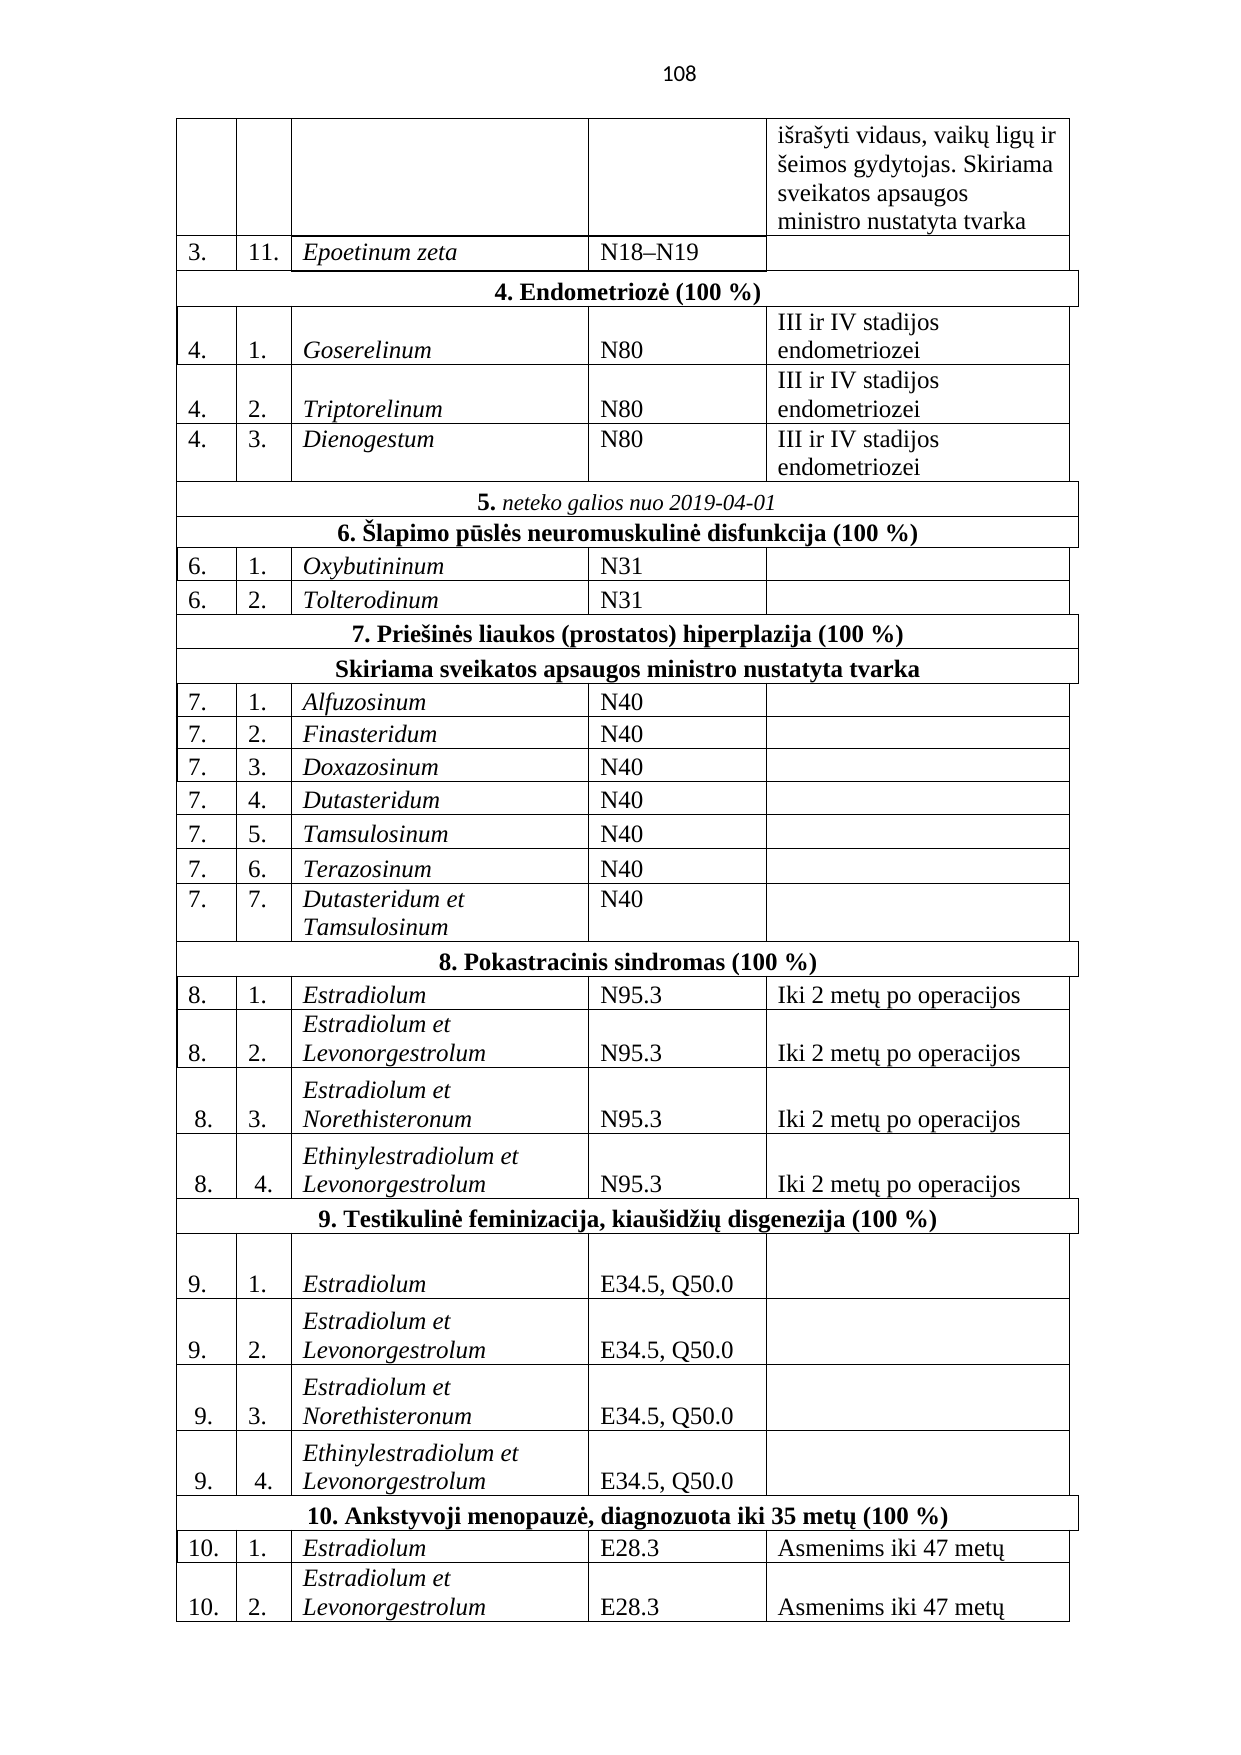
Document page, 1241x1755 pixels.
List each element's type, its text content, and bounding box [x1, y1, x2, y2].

table_cell [177, 119, 236, 235]
table_cell 2. [237, 1563, 291, 1621]
table_cell [1079, 883, 1083, 941]
table_cell [1093, 716, 1099, 748]
table_cell [1088, 1233, 1093, 1298]
table_cell [1103, 848, 1109, 883]
table_cell [1084, 516, 1088, 547]
table_cell 3. [237, 1365, 291, 1429]
table_cell [1109, 1495, 1123, 1529]
table_cell N40 [589, 684, 766, 716]
table_cell 10. Ankstyvoji menopauzė, diagnozuota iki 35 metų (100 %) [177, 1496, 1078, 1529]
table_cell N40 [589, 884, 766, 941]
table_cell Asmenims iki 47 metų [767, 1563, 1069, 1621]
table_cell Tolterodinum [292, 581, 588, 614]
table_cell [1109, 516, 1123, 547]
table_cell [1074, 848, 1079, 883]
table_cell Estradiolum et Norethisteronum [292, 1365, 588, 1429]
table_cell [1079, 941, 1083, 976]
table_cell 4. [177, 365, 236, 423]
table_cell [1109, 1530, 1123, 1562]
table_cell 2. [237, 581, 291, 614]
table_cell [1099, 481, 1103, 516]
table_cell [1109, 547, 1123, 579]
table_cell [1099, 423, 1103, 481]
table_cell 8. [177, 1068, 236, 1133]
table_cell III ir IV stadijos endometriozei [767, 365, 1069, 423]
table_cell [1099, 1364, 1103, 1429]
table_cell 3. [237, 1068, 291, 1133]
table_cell [1079, 1133, 1083, 1198]
table_cell Tamsulosinum [292, 815, 588, 848]
table_cell Estradiolum et Levonorgestrolum [292, 1563, 588, 1621]
table_cell E34.5, Q50.0 [589, 1299, 766, 1364]
table_cell [1084, 748, 1088, 781]
table_cell [1093, 883, 1099, 941]
table_cell Skiriama sveikatos apsaugos ministro nustatyta tvarka [177, 649, 1078, 683]
table_cell [1079, 781, 1083, 814]
table_cell [1109, 976, 1123, 1008]
table_cell [1084, 1562, 1088, 1621]
table_cell [1088, 814, 1093, 848]
table_cell [1079, 1067, 1083, 1133]
table_cell [1079, 516, 1083, 547]
table_cell [1103, 1009, 1109, 1067]
table_cell [1093, 748, 1099, 781]
table_cell N80 [589, 307, 766, 364]
table_cell [1109, 1198, 1123, 1233]
table_cell [767, 815, 1069, 848]
table_cell Ethinylestradiolum et Levonorgestrolum [292, 1134, 588, 1198]
table_cell [1084, 1009, 1088, 1067]
table_cell [1079, 1530, 1083, 1562]
table_cell [1093, 648, 1099, 683]
table_cell [1093, 364, 1099, 423]
table_cell [767, 581, 1069, 614]
table_cell [1093, 235, 1099, 269]
table_cell [1103, 364, 1109, 423]
table_cell 6. [177, 581, 236, 614]
table_cell [1109, 235, 1123, 269]
table_cell [1103, 716, 1109, 748]
table_cell 2. [237, 1299, 291, 1364]
table_cell [1088, 683, 1093, 716]
table_cell [1103, 235, 1109, 269]
table_cell [1084, 1133, 1088, 1198]
table_cell [1109, 1133, 1123, 1198]
table_cell 8. [178, 977, 236, 1008]
table_cell [1079, 235, 1083, 269]
table_cell 7. [177, 782, 236, 814]
table_cell 1. [237, 977, 291, 1008]
table_cell [1074, 1009, 1079, 1067]
table_cell [1093, 1067, 1099, 1133]
table_cell [1074, 716, 1079, 748]
table_cell [1074, 1430, 1079, 1495]
table_cell [1093, 1364, 1099, 1429]
table_cell [1099, 1133, 1103, 1198]
table_cell [767, 717, 1069, 748]
table_cell E34.5, Q50.0 [589, 1234, 766, 1298]
table_cell [1074, 364, 1079, 423]
table_cell [1079, 614, 1083, 648]
table_cell [1093, 1198, 1099, 1233]
table_cell [1099, 781, 1103, 814]
table_cell 10. [178, 1531, 236, 1562]
table_cell 3. [177, 236, 236, 269]
table_cell [1099, 1009, 1103, 1067]
table_cell 5. [237, 815, 291, 848]
table_cell 4. Endometriozė (100 %) [177, 271, 1078, 306]
table_cell [1084, 423, 1088, 481]
table_cell [1099, 306, 1103, 364]
table_cell [1088, 883, 1093, 941]
table_cell Estradiolum [292, 977, 588, 1008]
table_cell Dienogestum [292, 424, 588, 481]
table_cell [1093, 848, 1099, 883]
table_cell 2. [237, 1010, 291, 1067]
table_cell [1079, 1298, 1083, 1364]
table_cell [1099, 516, 1103, 547]
table_cell [1103, 1133, 1109, 1198]
table_cell [1074, 977, 1079, 1008]
table_cell [1074, 814, 1079, 848]
table_cell [767, 749, 1069, 781]
table_cell 8. [178, 1010, 236, 1067]
table_cell [1074, 1067, 1079, 1133]
table_cell [1103, 270, 1109, 306]
table_cell [1103, 481, 1109, 516]
table_cell 8. Pokastracinis sindromas (100 %) [177, 942, 1078, 976]
table_cell 7. Priešinės liaukos (prostatos) hiperplazija (100 %) [177, 615, 1078, 648]
table_cell [1109, 683, 1123, 716]
table_cell 7. [178, 717, 236, 748]
table_cell 4. [178, 307, 236, 364]
table_cell [1099, 235, 1103, 269]
table_cell [1088, 1430, 1093, 1495]
table_cell Oxybutininum [292, 548, 588, 579]
table_cell [1093, 481, 1099, 516]
table_cell [1099, 1298, 1103, 1364]
table_cell [1093, 423, 1099, 481]
table_cell [1109, 1009, 1123, 1067]
table_cell [1093, 1562, 1099, 1621]
table_cell 9. Testikulinė feminizacija, kiaušidžių disgenezija (100 %) [177, 1199, 1078, 1233]
table_cell [1099, 648, 1103, 683]
table_cell [1088, 848, 1093, 883]
table_cell [1103, 1067, 1109, 1133]
table_cell 6. [237, 849, 291, 883]
table_cell [1109, 814, 1123, 848]
table_cell [1079, 306, 1083, 364]
table_cell N40 [589, 749, 766, 781]
table_cell [1109, 1430, 1123, 1495]
table_cell [1079, 580, 1083, 614]
table_cell [1103, 883, 1109, 941]
table_cell [1093, 814, 1099, 848]
table_cell [767, 849, 1069, 883]
table_cell 3. [237, 749, 291, 781]
table_cell [1084, 716, 1088, 748]
table_cell [1084, 580, 1088, 614]
table_cell Iki 2 metų po operacijos [767, 1134, 1069, 1198]
table_cell Dutasteridum [292, 782, 588, 814]
table_cell [1079, 748, 1083, 781]
table_cell [1093, 547, 1099, 579]
table_cell [1109, 848, 1123, 883]
table_cell [1088, 270, 1093, 306]
table_cell [1093, 1298, 1099, 1364]
table_cell [1103, 648, 1109, 683]
table_cell [1093, 976, 1099, 1008]
table_cell [1084, 235, 1088, 269]
table_cell [767, 884, 1069, 941]
table_cell [1093, 1495, 1099, 1529]
table_cell [1099, 683, 1103, 716]
table_cell N40 [589, 815, 766, 848]
table_cell 6. Šlapimo pūslės neuromuskulinė disfunkcija (100 %) [177, 517, 1078, 547]
table_cell [1088, 516, 1093, 547]
table_cell [1084, 1430, 1088, 1495]
table_cell [1088, 481, 1093, 516]
table_cell [1084, 883, 1088, 941]
table_cell [1074, 1364, 1079, 1429]
table_cell N40 [589, 717, 766, 748]
table_cell [1099, 976, 1103, 1008]
table_cell [1084, 683, 1088, 716]
table_cell [1074, 684, 1079, 716]
table_cell [1099, 270, 1103, 306]
table_cell [1093, 941, 1099, 976]
table_cell [1099, 580, 1103, 614]
table_cell N80 [589, 424, 766, 481]
table_cell [1103, 1233, 1109, 1298]
table_cell [1084, 306, 1088, 364]
table_cell [1103, 614, 1109, 648]
table_cell [1084, 814, 1088, 848]
table_cell [1079, 848, 1083, 883]
table_cell [1074, 423, 1079, 481]
table_cell [1079, 481, 1083, 516]
table_cell [1084, 547, 1088, 579]
table_cell [1109, 614, 1123, 648]
table_cell [1103, 547, 1109, 579]
table_cell Epoetinum zeta [292, 237, 588, 269]
table_cell 7. [177, 849, 236, 883]
table_cell [1084, 481, 1088, 516]
table_cell [1109, 781, 1123, 814]
table_cell [1093, 683, 1099, 716]
table_cell [1103, 118, 1109, 235]
table_cell [1109, 423, 1123, 481]
table_cell [1093, 270, 1099, 306]
table_cell [1074, 580, 1079, 614]
table_cell 7. [177, 815, 236, 848]
table_cell [1084, 848, 1088, 883]
table_cell [1088, 716, 1093, 748]
table_cell Alfuzosinum [292, 684, 588, 716]
table_cell [1084, 1530, 1088, 1562]
table_cell [1088, 547, 1093, 579]
table_cell [1079, 118, 1083, 235]
table_cell [1099, 1198, 1103, 1233]
table_cell [1079, 1009, 1083, 1067]
table_cell [1079, 547, 1083, 579]
table_cell [1079, 648, 1083, 683]
table_cell [1084, 118, 1088, 235]
table_cell [1088, 1298, 1093, 1364]
table_cell 11. [237, 236, 291, 269]
table_cell 10. [177, 1563, 236, 1621]
table_cell [1084, 1198, 1088, 1233]
table_cell [1088, 423, 1093, 481]
table_cell 7. [237, 884, 291, 941]
table_cell [1099, 848, 1103, 883]
table_cell Doxazosinum [292, 749, 588, 781]
table_cell [1103, 516, 1109, 547]
table_cell [1079, 1430, 1083, 1495]
table_cell [1084, 1067, 1088, 1133]
table_cell N40 [589, 782, 766, 814]
table_cell [1109, 1233, 1123, 1298]
table_cell [1103, 814, 1109, 848]
table_cell [1074, 883, 1079, 941]
table_cell [1099, 748, 1103, 781]
table_cell 9. [177, 1365, 236, 1429]
table_cell [1103, 580, 1109, 614]
table_cell [1084, 648, 1088, 683]
table_cell [1088, 748, 1093, 781]
table_cell [1103, 976, 1109, 1008]
table_cell [767, 684, 1069, 716]
table_cell N31 [589, 581, 766, 614]
table_cell [1079, 1233, 1083, 1298]
table_cell [1088, 976, 1093, 1008]
table_cell [1088, 580, 1093, 614]
table_cell [1088, 1495, 1093, 1529]
table_cell 1. [237, 684, 291, 716]
table_cell [1084, 1495, 1088, 1529]
table_cell N95.3 [589, 1068, 766, 1133]
table_cell [1099, 1430, 1103, 1495]
table_cell [767, 782, 1069, 814]
table_cell [1093, 1133, 1099, 1198]
table_cell 4. [237, 782, 291, 814]
table_cell [1084, 614, 1088, 648]
table_cell [1103, 781, 1109, 814]
table_cell [1103, 1198, 1109, 1233]
table_cell N80 [589, 365, 766, 423]
table_cell [1109, 364, 1123, 423]
table_cell [1099, 1495, 1103, 1529]
table_cell [1088, 1530, 1093, 1562]
table_cell Triptorelinum [292, 365, 588, 423]
table_cell 7. [177, 884, 236, 941]
table_cell [1074, 1234, 1079, 1298]
table_cell [1088, 614, 1093, 648]
table_cell Estradiolum [292, 1234, 588, 1298]
table_cell [1084, 1298, 1088, 1364]
table_cell N95.3 [589, 1010, 766, 1067]
table_cell [1099, 883, 1103, 941]
table_cell [1074, 781, 1079, 814]
table_cell [1079, 1364, 1083, 1429]
table_cell [1088, 1133, 1093, 1198]
table_cell 9. [177, 1431, 236, 1495]
table_cell [1109, 580, 1123, 614]
table_cell 1. [237, 1234, 291, 1298]
table_cell [1074, 1531, 1079, 1562]
table_cell [1084, 941, 1088, 976]
table_cell [1099, 614, 1103, 648]
table_cell 3. [237, 424, 291, 481]
table_cell [1093, 306, 1099, 364]
table_cell [1088, 1364, 1093, 1429]
table_cell [767, 548, 1069, 579]
table_cell [767, 1431, 1069, 1495]
table_cell [1103, 683, 1109, 716]
table_cell [1099, 1233, 1103, 1298]
table_cell [1084, 781, 1088, 814]
table_cell [1109, 883, 1123, 941]
table_cell [1079, 1495, 1083, 1529]
table_cell 4. [237, 1134, 291, 1198]
table_cell [1109, 270, 1123, 306]
table_cell [1109, 941, 1123, 976]
table_cell 1. [237, 307, 291, 364]
table_cell [1099, 1562, 1103, 1621]
table_cell III ir IV stadijos endometriozei [767, 424, 1069, 481]
table_cell [1099, 364, 1103, 423]
table_cell E34.5, Q50.0 [589, 1365, 766, 1429]
table_cell E28.3 [589, 1563, 766, 1621]
table_cell Estradiolum et Norethisteronum [292, 1068, 588, 1133]
table_cell Terazosinum [292, 849, 588, 883]
table_cell [1079, 1198, 1083, 1233]
table_cell [1079, 814, 1083, 848]
table_cell 7. [178, 749, 236, 781]
table_cell [1099, 814, 1103, 848]
table_cell [767, 1299, 1069, 1364]
table_cell Finasteridum [292, 717, 588, 748]
table_cell [1088, 941, 1093, 976]
table_cell [767, 1365, 1069, 1429]
table_cell [1084, 270, 1088, 306]
table_cell 4. [177, 424, 236, 481]
table_cell [1088, 235, 1093, 269]
table_cell [1084, 1233, 1088, 1298]
table_cell [1109, 1364, 1123, 1429]
table_cell [1074, 307, 1079, 364]
table_cell Dutasteridum et Tamsulosinum [292, 884, 588, 941]
table_cell [1103, 941, 1109, 976]
table_cell [1088, 1067, 1093, 1133]
table_cell [1074, 1562, 1079, 1621]
table_cell [292, 119, 588, 235]
table_cell [767, 1234, 1069, 1298]
table_cell Goserelinum [292, 307, 588, 364]
table_cell [1109, 1562, 1123, 1621]
table_cell [1109, 118, 1123, 235]
table_cell [1093, 118, 1099, 235]
table_cell [1079, 716, 1083, 748]
table_cell [1074, 1133, 1079, 1198]
table_cell [1084, 1364, 1088, 1429]
table_cell [1084, 976, 1088, 1008]
table_cell [1088, 648, 1093, 683]
table_cell [1099, 941, 1103, 976]
table_cell [1109, 306, 1123, 364]
table_cell Iki 2 metų po operacijos [767, 1068, 1069, 1133]
table_cell [1088, 364, 1093, 423]
table_cell [1099, 1067, 1103, 1133]
table_cell [1088, 118, 1093, 235]
table_cell 4. [237, 1431, 291, 1495]
table_cell N40 [589, 849, 766, 883]
table_cell [1093, 614, 1099, 648]
table_cell [1093, 516, 1099, 547]
table_cell N18–N19 [589, 237, 766, 269]
table_cell E34.5, Q50.0 [589, 1431, 766, 1495]
table_cell 5. neteko galios nuo 2019-04-01 [177, 482, 1078, 516]
table_cell N95.3 [589, 1134, 766, 1198]
table_cell [1103, 1298, 1109, 1364]
table_cell 2. [237, 717, 291, 748]
table_cell [1109, 1298, 1123, 1364]
table_cell [1074, 235, 1079, 269]
table_cell Iki 2 metų po operacijos [767, 977, 1069, 1008]
table_cell [1084, 364, 1088, 423]
table_cell 8. [177, 1134, 236, 1198]
table_cell 1. [237, 548, 291, 579]
table_cell [1079, 364, 1083, 423]
table_cell [1103, 1364, 1109, 1429]
table_cell [1074, 748, 1079, 781]
table_cell Ethinylestradiolum et Levonorgestrolum [292, 1431, 588, 1495]
table_cell [1099, 716, 1103, 748]
table_cell [1093, 1233, 1099, 1298]
table_cell [1088, 781, 1093, 814]
table_cell [1109, 1067, 1123, 1133]
table_cell [1103, 1495, 1109, 1529]
table_cell [1103, 423, 1109, 481]
table_cell [1109, 748, 1123, 781]
table_cell [1103, 1562, 1109, 1621]
table_cell 6. [178, 548, 236, 579]
table_cell [1093, 1430, 1099, 1495]
table_cell Estradiolum et Levonorgestrolum [292, 1010, 588, 1067]
table_cell [1099, 1530, 1103, 1562]
table_cell [1109, 481, 1123, 516]
table_cell [1079, 683, 1083, 716]
table_cell III ir IV stadijos endometriozei [767, 307, 1069, 364]
table_cell 9. [177, 1299, 236, 1364]
table_cell [767, 236, 1069, 269]
table_cell [589, 119, 766, 235]
table_cell [1079, 976, 1083, 1008]
table_cell [1074, 548, 1079, 579]
table_cell E28.3 [589, 1531, 766, 1562]
table_cell [1099, 118, 1103, 235]
table_cell [1093, 781, 1099, 814]
table_cell [1088, 1198, 1093, 1233]
table_cell 9. [177, 1234, 236, 1298]
table_cell [1079, 270, 1083, 306]
table_cell [1109, 716, 1123, 748]
table_cell [1074, 118, 1079, 235]
table_cell [1079, 423, 1083, 481]
table_cell [1079, 1562, 1083, 1621]
table_cell Iki 2 metų po operacijos [767, 1010, 1069, 1067]
table_cell N31 [589, 548, 766, 579]
table_cell [1074, 1298, 1079, 1364]
table_cell 1. [237, 1531, 291, 1562]
table_cell [1093, 1009, 1099, 1067]
table_cell [1103, 1530, 1109, 1562]
table_cell 2. [237, 365, 291, 423]
table_cell [1093, 1530, 1099, 1562]
table_cell [237, 119, 291, 235]
table_cell [1093, 580, 1099, 614]
table_cell [1088, 306, 1093, 364]
table_cell 7. [178, 684, 236, 716]
table_cell Estradiolum et Levonorgestrolum [292, 1299, 588, 1364]
table_cell [1103, 1430, 1109, 1495]
table_cell [1099, 547, 1103, 579]
table_cell [1103, 748, 1109, 781]
table_cell [1088, 1562, 1093, 1621]
table_cell Asmenims iki 47 metų [767, 1531, 1069, 1562]
table_cell Estradiolum [292, 1531, 588, 1562]
table_cell išrašyti vidaus, vaikų ligų ir šeimos gydytojas. Skiriama sveikatos apsaugos ministro nustatyta tvarka [767, 119, 1069, 235]
table_cell [1109, 648, 1123, 683]
table_cell [1103, 306, 1109, 364]
table_cell [1088, 1009, 1093, 1067]
table_cell N95.3 [589, 977, 766, 1008]
